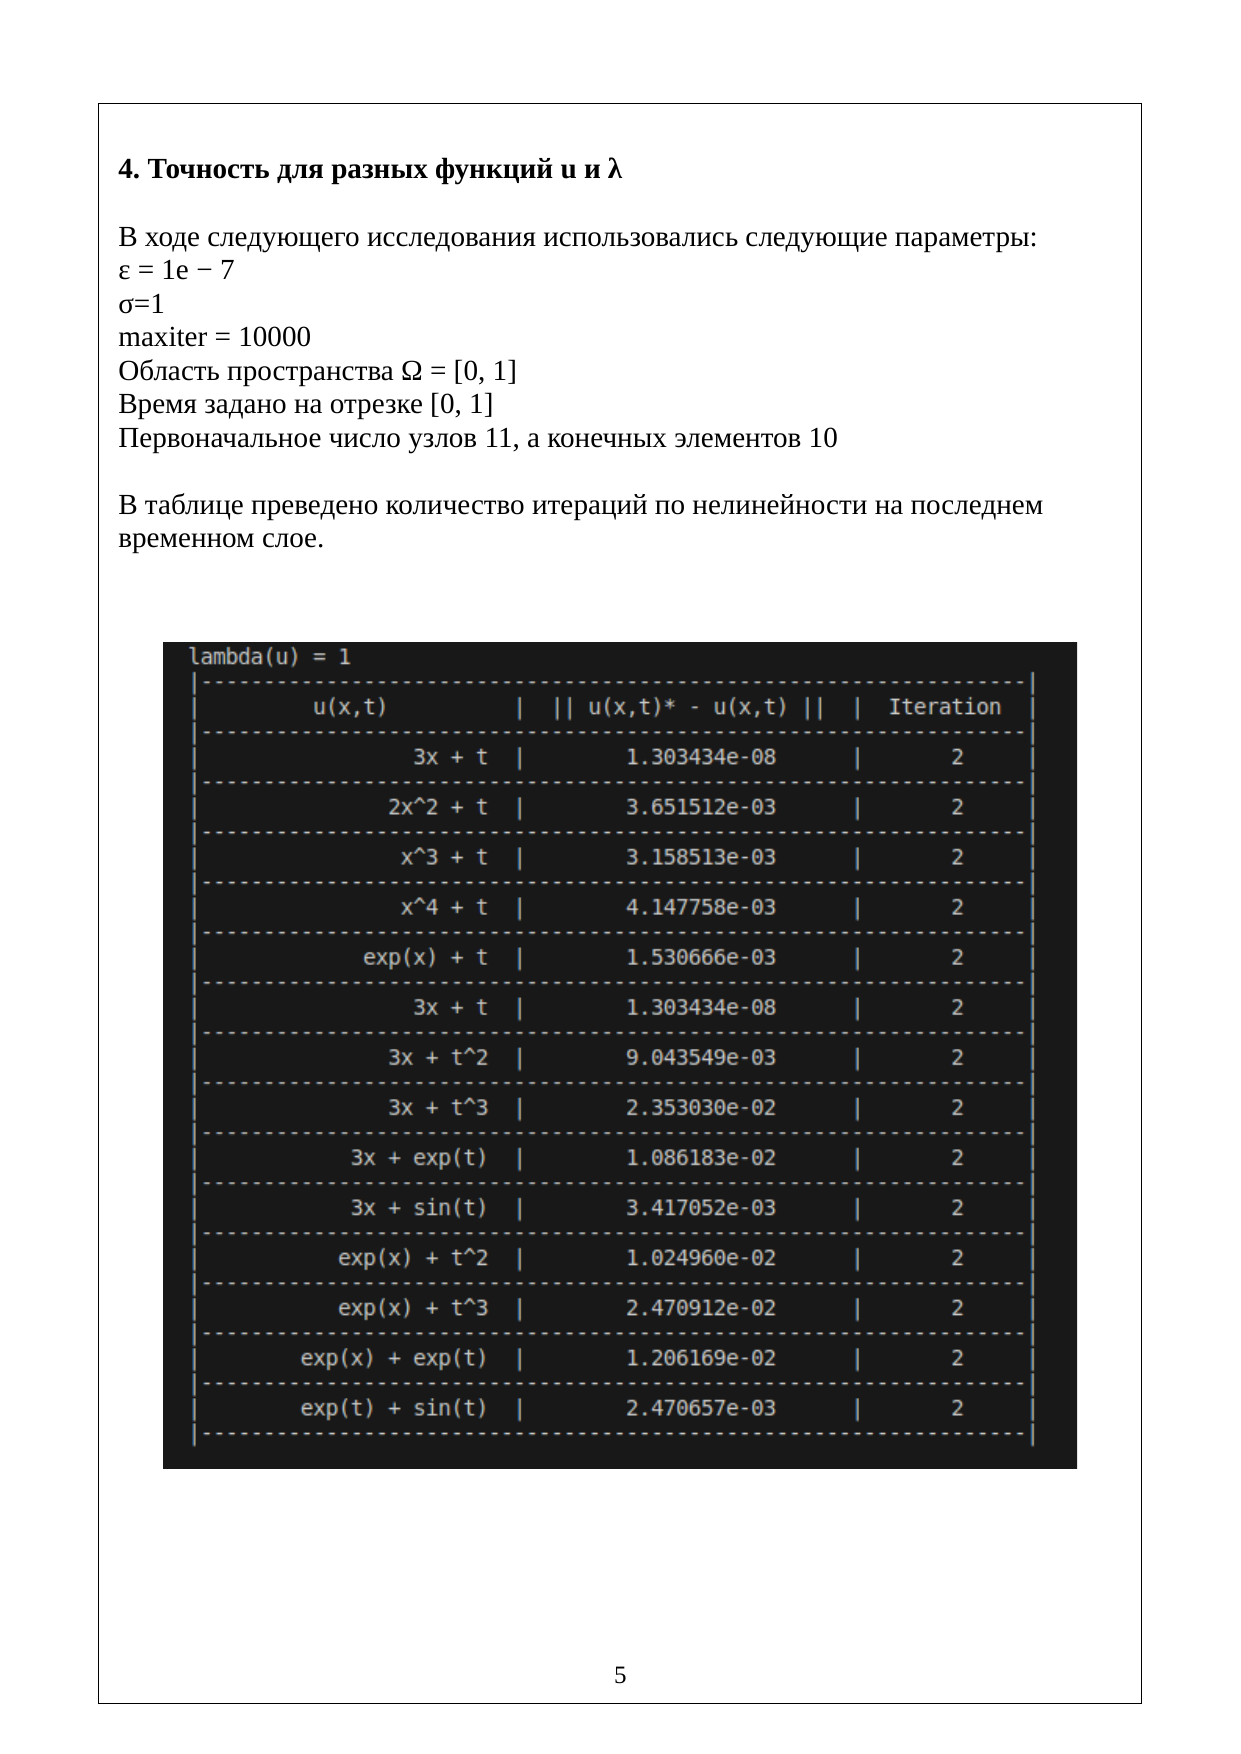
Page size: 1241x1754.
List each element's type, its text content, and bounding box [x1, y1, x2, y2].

text maxiter = 10000 [118, 319, 1122, 353]
text В таблице преведено количество итераций по нелинейности на последнем временном слое. [118, 487, 1122, 554]
text Область пространства Ω = [0, 1] [118, 353, 1122, 386]
text Первоначальное число узлов 11, а конечных элементов 10 [118, 420, 1122, 453]
text σ=1 [118, 286, 1122, 319]
text В ходе следующего исследования использовались следующие параметры: [118, 219, 1122, 252]
text 4. Точность для разных функций u и λ [118, 152, 1122, 185]
text ε = 1e − 7 [118, 252, 1122, 286]
text Время задано на отрезке [0, 1] [118, 386, 1122, 420]
picture [163, 642, 1078, 1469]
